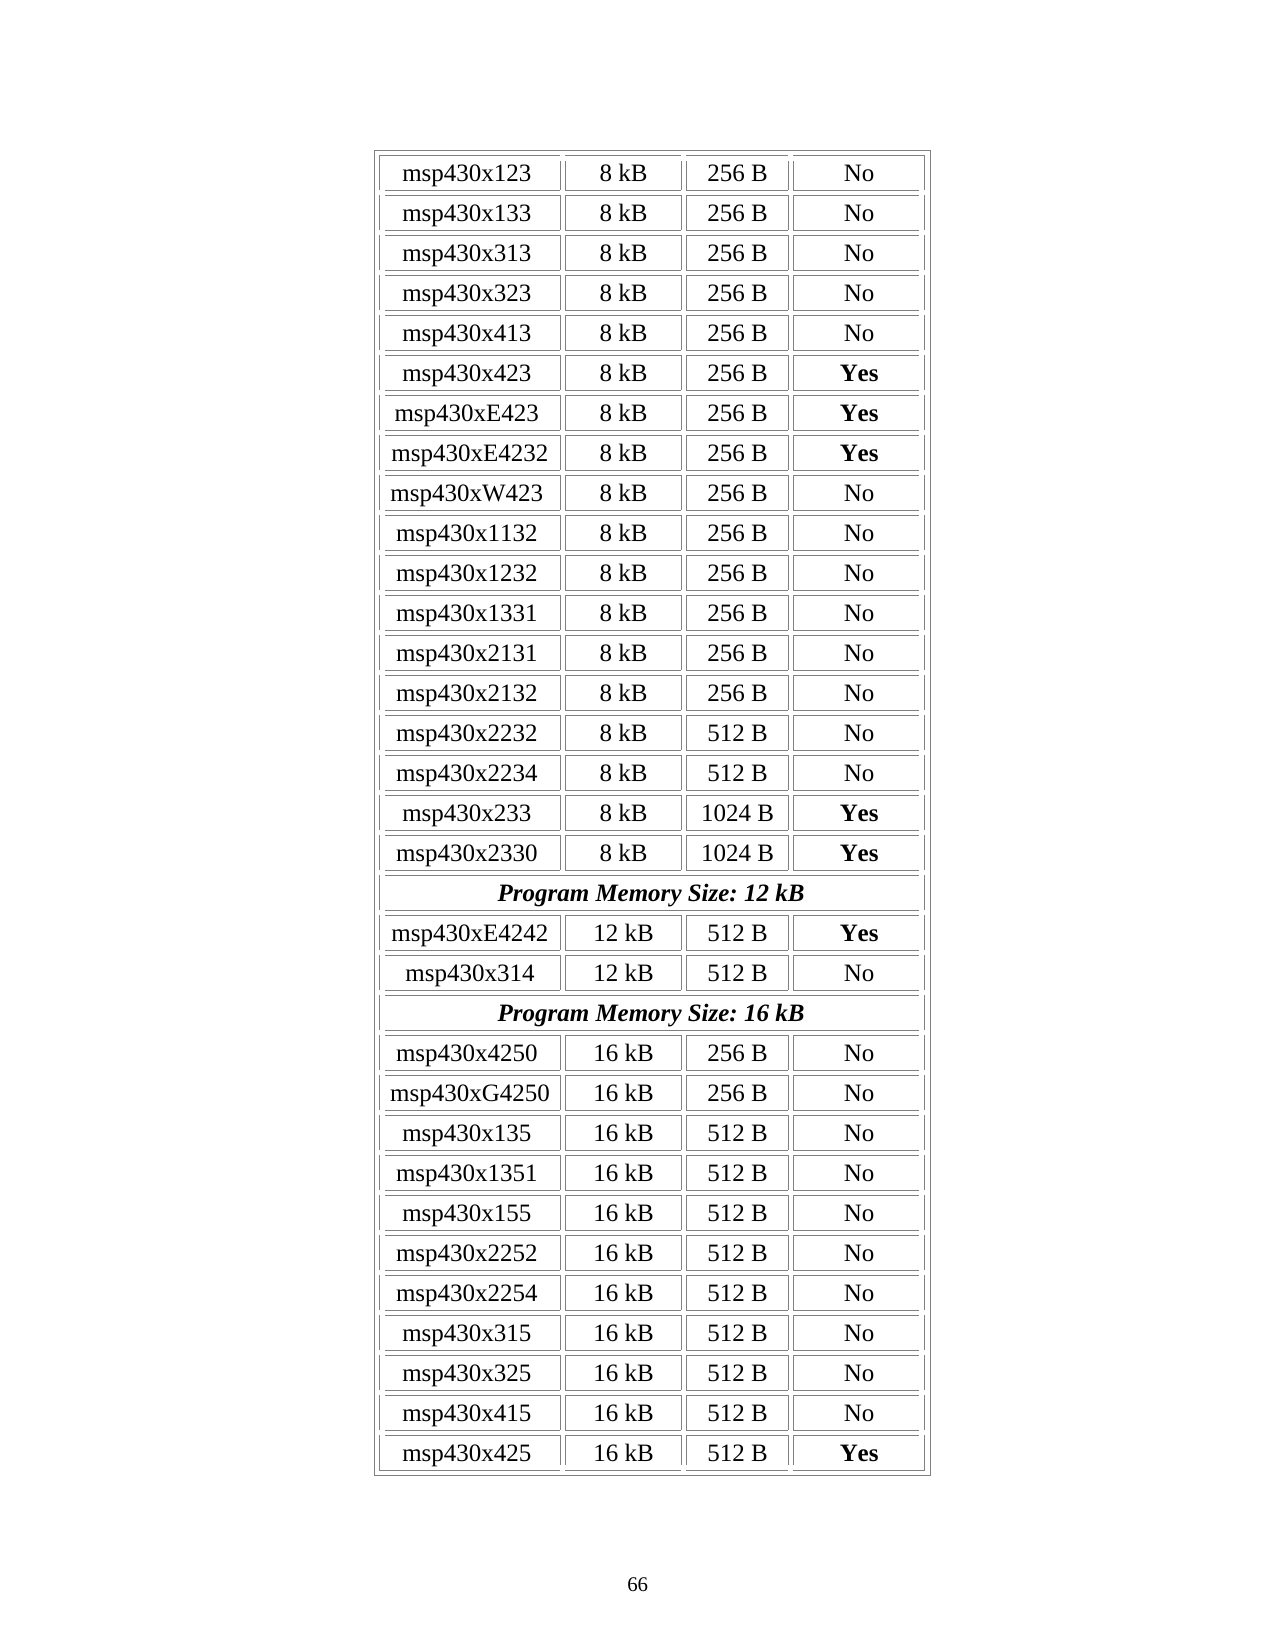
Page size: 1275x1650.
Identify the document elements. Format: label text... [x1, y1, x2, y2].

table_cell No [791, 1150, 927, 1190]
table_cell 256 B [684, 670, 791, 710]
table_cell No [791, 1350, 927, 1390]
table_cell 16 kB [563, 1070, 684, 1110]
table_cell 256 B [684, 590, 791, 630]
table_cell 8 kB [563, 151, 684, 190]
table_cell No [791, 510, 927, 550]
table_cell msp430x314 [377, 950, 563, 990]
table_cell Program Memory Size: 12 kB [377, 870, 927, 910]
table_cell No [791, 670, 927, 710]
table_cell 16 kB [563, 1390, 684, 1430]
table_cell msp430x155 [377, 1190, 563, 1230]
table_cell 256 B [684, 190, 791, 230]
table_cell msp430xE4242 [377, 910, 563, 950]
table_cell msp430x2131 [377, 630, 563, 670]
table_cell 256 B [684, 350, 791, 390]
table_cell No [791, 1190, 927, 1230]
table_cell No [791, 1270, 927, 1310]
table_cell msp430x2254 [377, 1270, 563, 1310]
table_cell msp430x313 [377, 230, 563, 270]
table_cell 16 kB [563, 1230, 684, 1270]
table_cell 12 kB [563, 950, 684, 990]
table_cell 8 kB [563, 750, 684, 790]
table_cell 8 kB [563, 470, 684, 510]
table_cell 8 kB [563, 590, 684, 630]
table_cell 8 kB [563, 390, 684, 430]
table_cell 256 B [684, 630, 791, 670]
table_cell No [791, 590, 927, 630]
table_cell Program Memory Size: 16 kB [377, 990, 927, 1030]
table_cell No [791, 1030, 927, 1070]
table_cell 512 B [684, 1350, 791, 1390]
table_cell 256 B [684, 151, 791, 190]
table_cell 512 B [684, 1190, 791, 1230]
table_cell 256 B [684, 470, 791, 510]
table_cell No [791, 190, 927, 230]
table_cell Yes [791, 1430, 927, 1470]
table_cell 512 B [684, 710, 791, 750]
table_cell 16 kB [563, 1110, 684, 1150]
table_cell No [791, 1070, 927, 1110]
table_cell msp430x1351 [377, 1150, 563, 1190]
table_cell No [791, 750, 927, 790]
table_cell No [791, 151, 927, 190]
table_cell 512 B [684, 911, 791, 950]
table_cell Yes [791, 910, 927, 950]
table_cell msp430xG4250 [377, 1070, 563, 1110]
table_cell 512 B [684, 1110, 791, 1150]
table_cell 16 kB [563, 1350, 684, 1390]
table_cell msp430x315 [377, 1310, 563, 1350]
table_cell 8 kB [563, 550, 684, 590]
table_cell 8 kB [563, 830, 684, 870]
table_cell No [791, 1110, 927, 1150]
table_cell Yes [791, 390, 927, 430]
table_cell msp430x2234 [377, 750, 563, 790]
table_cell msp430x2132 [377, 670, 563, 710]
table_cell Yes [791, 430, 927, 470]
table_cell 512 B [684, 1390, 791, 1430]
table_cell No [791, 470, 927, 510]
table_cell 8 kB [563, 670, 684, 710]
table_cell 256 B [684, 390, 791, 430]
table_cell 512 B [684, 1230, 791, 1270]
table_cell 512 B [684, 1310, 791, 1350]
table_cell 16 kB [563, 1310, 684, 1350]
table_cell 8 kB [563, 190, 684, 230]
table_cell 256 B [684, 550, 791, 590]
table_cell msp430x123 [377, 151, 563, 190]
table_cell Yes [791, 350, 927, 390]
table_cell msp430x2232 [377, 710, 563, 750]
table_cell No [791, 1310, 927, 1350]
table_cell 1024 B [684, 790, 791, 830]
table_cell msp430x2252 [377, 1230, 563, 1270]
table_cell No [791, 1230, 927, 1270]
table_cell 8 kB [563, 790, 684, 830]
table_cell msp430x425 [377, 1430, 563, 1470]
table_cell msp430x325 [377, 1350, 563, 1390]
table_cell msp430x1232 [377, 550, 563, 590]
table_cell Yes [791, 790, 927, 830]
table_cell 8 kB [563, 630, 684, 670]
table_cell 16 kB [563, 1150, 684, 1190]
table_cell 512 B [684, 1150, 791, 1190]
table_cell msp430x233 [377, 790, 563, 830]
table_cell msp430x2330 [377, 830, 563, 870]
table_cell 512 B [684, 1430, 791, 1470]
table_cell msp430x415 [377, 1390, 563, 1430]
table_cell 512 B [684, 950, 791, 990]
table_cell msp430x135 [377, 1110, 563, 1150]
table_cell 8 kB [563, 710, 684, 750]
table_cell 1024 B [684, 830, 791, 870]
table_cell 8 kB [563, 270, 684, 310]
table_cell 16 kB [563, 1031, 684, 1070]
table_cell 512 B [684, 750, 791, 790]
table_cell msp430x133 [377, 190, 563, 230]
table_cell No [791, 310, 927, 350]
table_cell msp430x323 [377, 270, 563, 310]
table_cell msp430x413 [377, 310, 563, 350]
table_cell 256 B [684, 1070, 791, 1110]
table_cell No [791, 230, 927, 270]
table_cell No [791, 630, 927, 670]
table_cell msp430x4250 [377, 1030, 563, 1070]
table_cell 256 B [684, 270, 791, 310]
table_cell 16 kB [563, 1430, 684, 1470]
table_cell msp430xE4232 [377, 430, 563, 470]
table_cell 256 B [684, 1031, 791, 1070]
table_cell 256 B [684, 430, 791, 470]
table_cell 16 kB [563, 1270, 684, 1310]
table_cell 8 kB [563, 350, 684, 390]
table_cell 8 kB [563, 510, 684, 550]
table_cell 8 kB [563, 430, 684, 470]
table_cell No [791, 1390, 927, 1430]
table_cell No [791, 950, 927, 990]
table_cell Yes [791, 830, 927, 870]
table_cell msp430x1132 [377, 510, 563, 550]
table_cell 256 B [684, 510, 791, 550]
table_cell msp430xE423 [377, 390, 563, 430]
table_cell 12 kB [563, 911, 684, 950]
table_cell No [791, 710, 927, 750]
table_cell 8 kB [563, 230, 684, 270]
table_cell msp430xW423 [377, 470, 563, 510]
table_cell 8 kB [563, 310, 684, 350]
table_cell No [791, 550, 927, 590]
table_cell 256 B [684, 310, 791, 350]
table_cell 256 B [684, 230, 791, 270]
table_cell 512 B [684, 1270, 791, 1310]
table_cell msp430x423 [377, 350, 563, 390]
table_cell msp430x1331 [377, 590, 563, 630]
table_cell 16 kB [563, 1190, 684, 1230]
table_cell No [791, 270, 927, 310]
